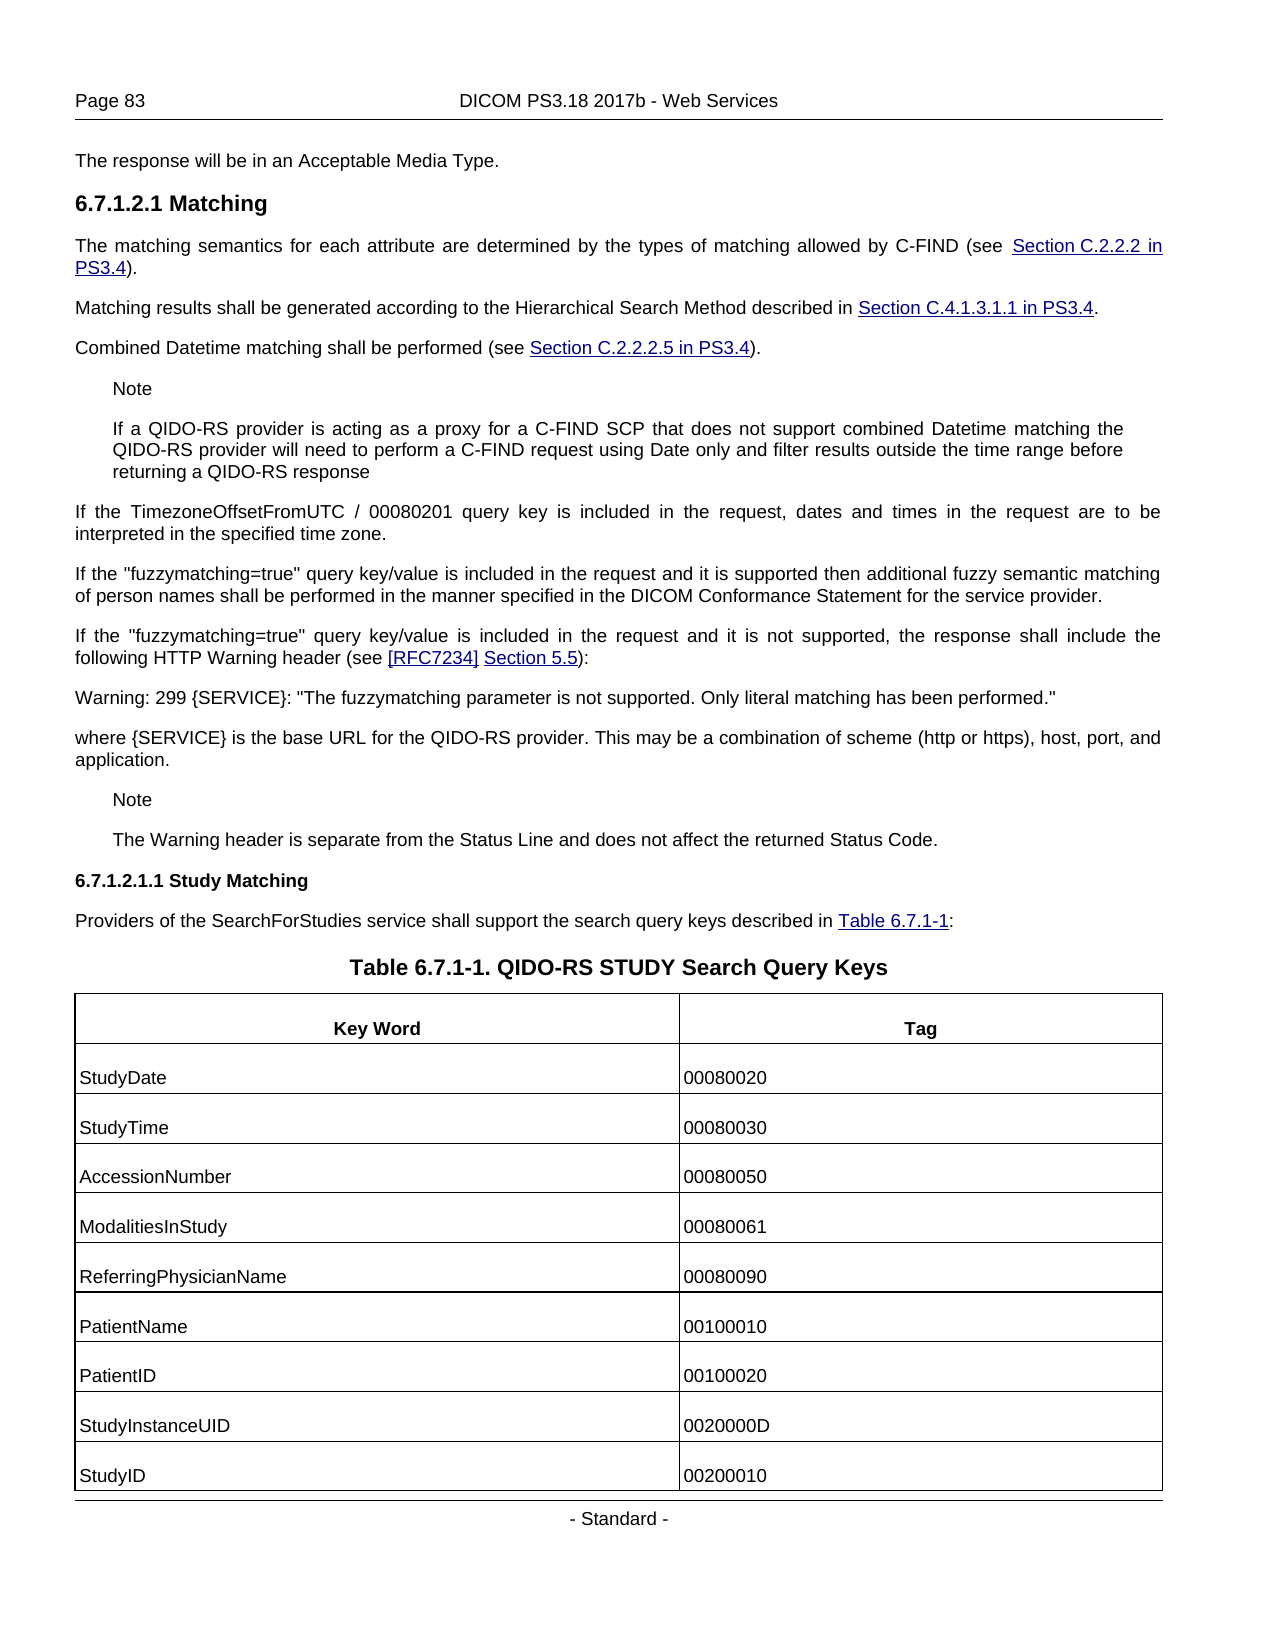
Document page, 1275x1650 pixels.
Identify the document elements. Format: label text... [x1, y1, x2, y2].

text If the "fuzzymatching=true" query key/value is included in the request and it is not supported, the response shall include the following HTTP Warning header (see [RFC7234] Section 5.5): [75, 625, 1162, 668]
table_cell PatientName [76, 1293, 679, 1341]
table_cell ModalitiesInStudy [76, 1193, 679, 1242]
text 6.7.1.2.1.1 Study Matching [75, 869, 1162, 891]
table_cell PatientID [76, 1342, 679, 1391]
text If a QIDO-RS provider is acting as a proxy for a C-FIND SCP that does not support combined Datetime matching the QIDO-RS provider will need to perform a C-FIND request using Date only and filter results outside the time range before returning a QIDO-RS response [112, 418, 1125, 482]
text 6.7.1.2.1 Matching [75, 190, 1162, 216]
text where {SERVICE} is the base URL for the QIDO-RS provider. This may be a combination of scheme (http or https), host, port, and application. [75, 727, 1162, 770]
table_cell 00100020 [680, 1342, 1162, 1391]
table_cell StudyTime [76, 1094, 679, 1142]
table_cell 00100010 [680, 1293, 1162, 1341]
table_cell ReferringPhysicianName [76, 1243, 679, 1291]
text Warning: 299 {SERVICE}: "The fuzzymatching parameter is not supported. Only literal matching has been performed." [75, 687, 1162, 708]
table_cell StudyID [76, 1442, 679, 1490]
table_header Tag [680, 994, 1162, 1043]
text Combined Datetime matching shall be performed (see Section C.2.2.2.5 in PS3.4). [75, 337, 1162, 359]
text Providers of the SearchForStudies service shall support the search query keys described in Table 6.7.1-1: [75, 910, 1162, 931]
table_cell 0020000D [680, 1392, 1162, 1441]
table_cell 00080050 [680, 1144, 1162, 1192]
table_cell 00080061 [680, 1193, 1162, 1242]
table_cell 00200010 [680, 1442, 1162, 1490]
text Note [112, 377, 1125, 399]
text Matching results shall be generated according to the Hierarchical Search Method described in Section C.4.1.3.1.1 in PS3.4. [75, 297, 1162, 318]
text If the TimezoneOffsetFromUTC / 00080201 query key is included in the request, dates and times in the request are to be interpreted in the specified time zone. [75, 501, 1162, 544]
text The Warning header is separate from the Status Line and does not affect the returned Status Code. [112, 829, 1125, 851]
text The matching semantics for each attribute are determined by the types of matching allowed by C-FIND (see Section C.2.2.2 in PS3.4). [75, 235, 1162, 278]
text Note [112, 789, 1125, 811]
table_cell AccessionNumber [76, 1144, 679, 1192]
text Table 6.7.1-1. QIDO-RS STUDY Search Query Keys [75, 954, 1162, 980]
table_cell StudyDate [76, 1044, 679, 1093]
table_cell 00080030 [680, 1094, 1162, 1142]
text The response will be in an Acceptable Media Type. [75, 150, 1162, 172]
text If the "fuzzymatching=true" query key/value is included in the request and it is supported then additional fuzzy semantic matching of person names shall be performed in the manner specified in the DICOM Conformance Statement for the service provider. [75, 563, 1162, 606]
table_header Key Word [76, 994, 679, 1043]
table_cell 00080090 [680, 1243, 1162, 1291]
table_cell StudyInstanceUID [76, 1392, 679, 1441]
table_cell 00080020 [680, 1044, 1162, 1093]
